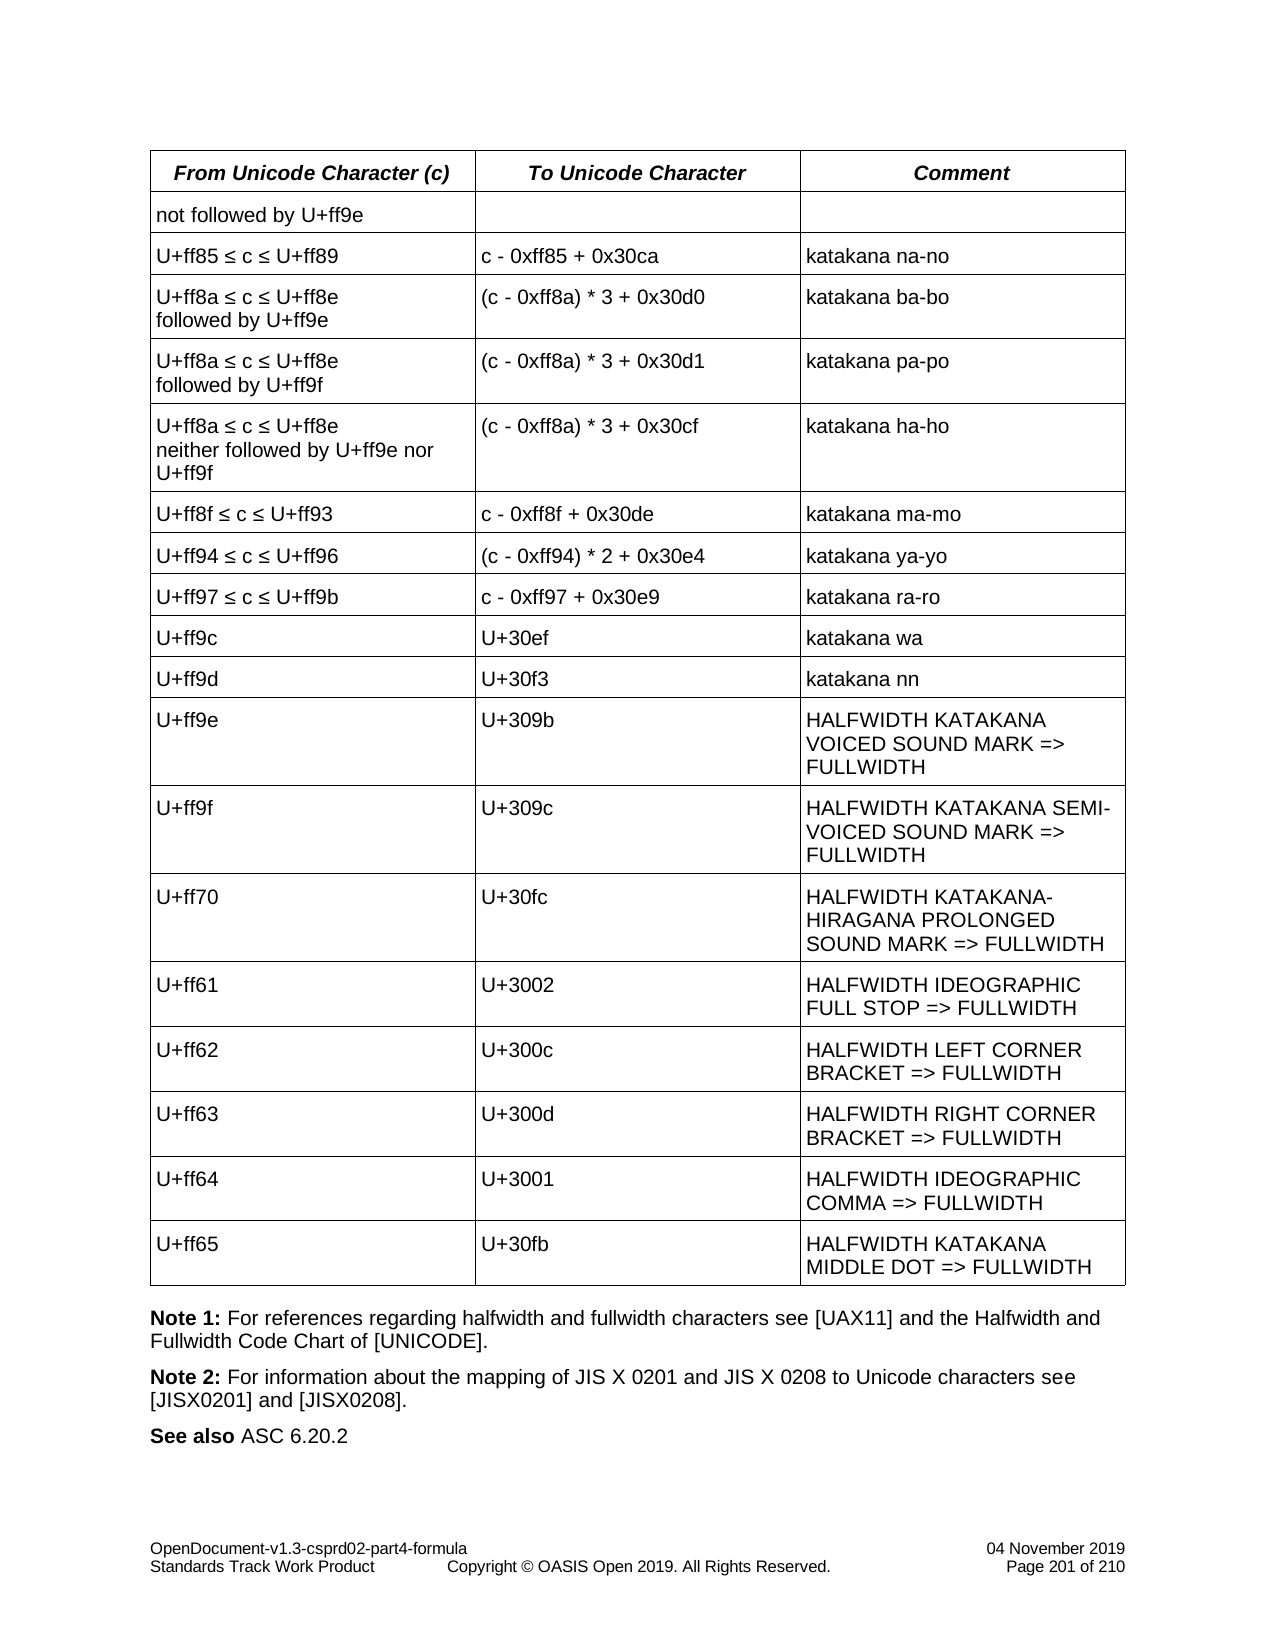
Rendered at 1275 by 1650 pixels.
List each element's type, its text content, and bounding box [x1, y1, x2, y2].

table_cell U+ff9e [151, 698, 475, 785]
table_cell U+ff9c [151, 616, 475, 656]
table_cell U+3002 [476, 962, 800, 1026]
table_cell U+ff85 ≤ c ≤ U+ff89 [151, 233, 475, 273]
table_cell c - 0xff97 + 0x30e9 [476, 574, 800, 614]
text Note 1: For references regarding halfwidth and fullwidth characters see [UAX11] and the Halfwidth and Fullwidth Code Chart of [UNICODE]. [150, 1306, 1125, 1353]
table_cell U+300d [476, 1092, 800, 1156]
table_cell HALFWIDTH KATAKANA SEMI-VOICED SOUND MARK => FULLWIDTH [801, 786, 1125, 873]
text Note 2: For information about the mapping of JIS X 0201 and JIS X 0208 to Unicode characters see [JISX0201] and [JISX0208]. [150, 1365, 1125, 1412]
table_cell HALFWIDTH RIGHT CORNER BRACKET => FULLWIDTH [801, 1092, 1125, 1156]
text See also ASC 6.20.2 [150, 1424, 1125, 1448]
table_cell HALFWIDTH KATAKANA-HIRAGANA PROLONGED SOUND MARK => FULLWIDTH [801, 874, 1125, 961]
table_cell (c - 0xff94) * 2 + 0x30e4 [476, 533, 800, 573]
table_cell katakana nn [801, 657, 1125, 697]
table_cell katakana wa [801, 616, 1125, 656]
table_cell katakana ma-mo [801, 492, 1125, 532]
table_cell katakana pa-po [801, 339, 1125, 403]
table_cell U+ff8a ≤ c ≤ U+ff8e followed by U+ff9e [151, 275, 475, 338]
table_cell katakana na-no [801, 233, 1125, 273]
table_cell U+3001 [476, 1157, 800, 1220]
table_header To Unicode Character [476, 151, 800, 191]
table_cell U+30fb [476, 1221, 800, 1285]
table_cell [476, 192, 800, 232]
table_cell U+ff62 [151, 1027, 475, 1091]
table_cell katakana ya-yo [801, 533, 1125, 573]
table_cell U+30fc [476, 874, 800, 961]
table_cell c - 0xff8f + 0x30de [476, 492, 800, 532]
table_cell [801, 192, 1125, 232]
table_cell U+ff97 ≤ c ≤ U+ff9b [151, 574, 475, 614]
table_cell (c - 0xff8a) * 3 + 0x30d1 [476, 339, 800, 403]
table_cell U+ff8a ≤ c ≤ U+ff8e followed by U+ff9f [151, 339, 475, 403]
table_cell HALFWIDTH LEFT CORNER BRACKET => FULLWIDTH [801, 1027, 1125, 1091]
table_cell HALFWIDTH KATAKANA VOICED SOUND MARK => FULLWIDTH [801, 698, 1125, 785]
table_cell katakana ba-bo [801, 275, 1125, 338]
table_cell U+309c [476, 786, 800, 873]
table_cell katakana ha-ho [801, 404, 1125, 491]
table_cell katakana ra-ro [801, 574, 1125, 614]
table_cell U+ff65 [151, 1221, 475, 1285]
table_cell U+ff9d [151, 657, 475, 697]
table_cell HALFWIDTH IDEOGRAPHIC COMMA => FULLWIDTH [801, 1157, 1125, 1220]
table_cell U+ff70 [151, 874, 475, 961]
table_cell U+ff94 ≤ c ≤ U+ff96 [151, 533, 475, 573]
table_cell U+300c [476, 1027, 800, 1091]
table_cell U+ff64 [151, 1157, 475, 1220]
table_header Comment [801, 151, 1125, 191]
table_cell HALFWIDTH KATAKANA MIDDLE DOT => FULLWIDTH [801, 1221, 1125, 1285]
table_cell U+ff63 [151, 1092, 475, 1156]
table_cell U+30ef [476, 616, 800, 656]
table_cell U+ff61 [151, 962, 475, 1026]
table_cell U+ff8f ≤ c ≤ U+ff93 [151, 492, 475, 532]
table_cell U+30f3 [476, 657, 800, 697]
table_cell U+309b [476, 698, 800, 785]
table_cell (c - 0xff8a) * 3 + 0x30cf [476, 404, 800, 491]
table_cell U+ff8a ≤ c ≤ U+ff8e neither followed by U+ff9e nor U+ff9f [151, 404, 475, 491]
table_header From Unicode Character (c) [151, 151, 475, 191]
table_cell not followed by U+ff9e [151, 192, 475, 232]
table_cell c - 0xff85 + 0x30ca [476, 233, 800, 273]
table_cell U+ff9f [151, 786, 475, 873]
table_cell (c - 0xff8a) * 3 + 0x30d0 [476, 275, 800, 338]
table_cell HALFWIDTH IDEOGRAPHIC FULL STOP => FULLWIDTH [801, 962, 1125, 1026]
